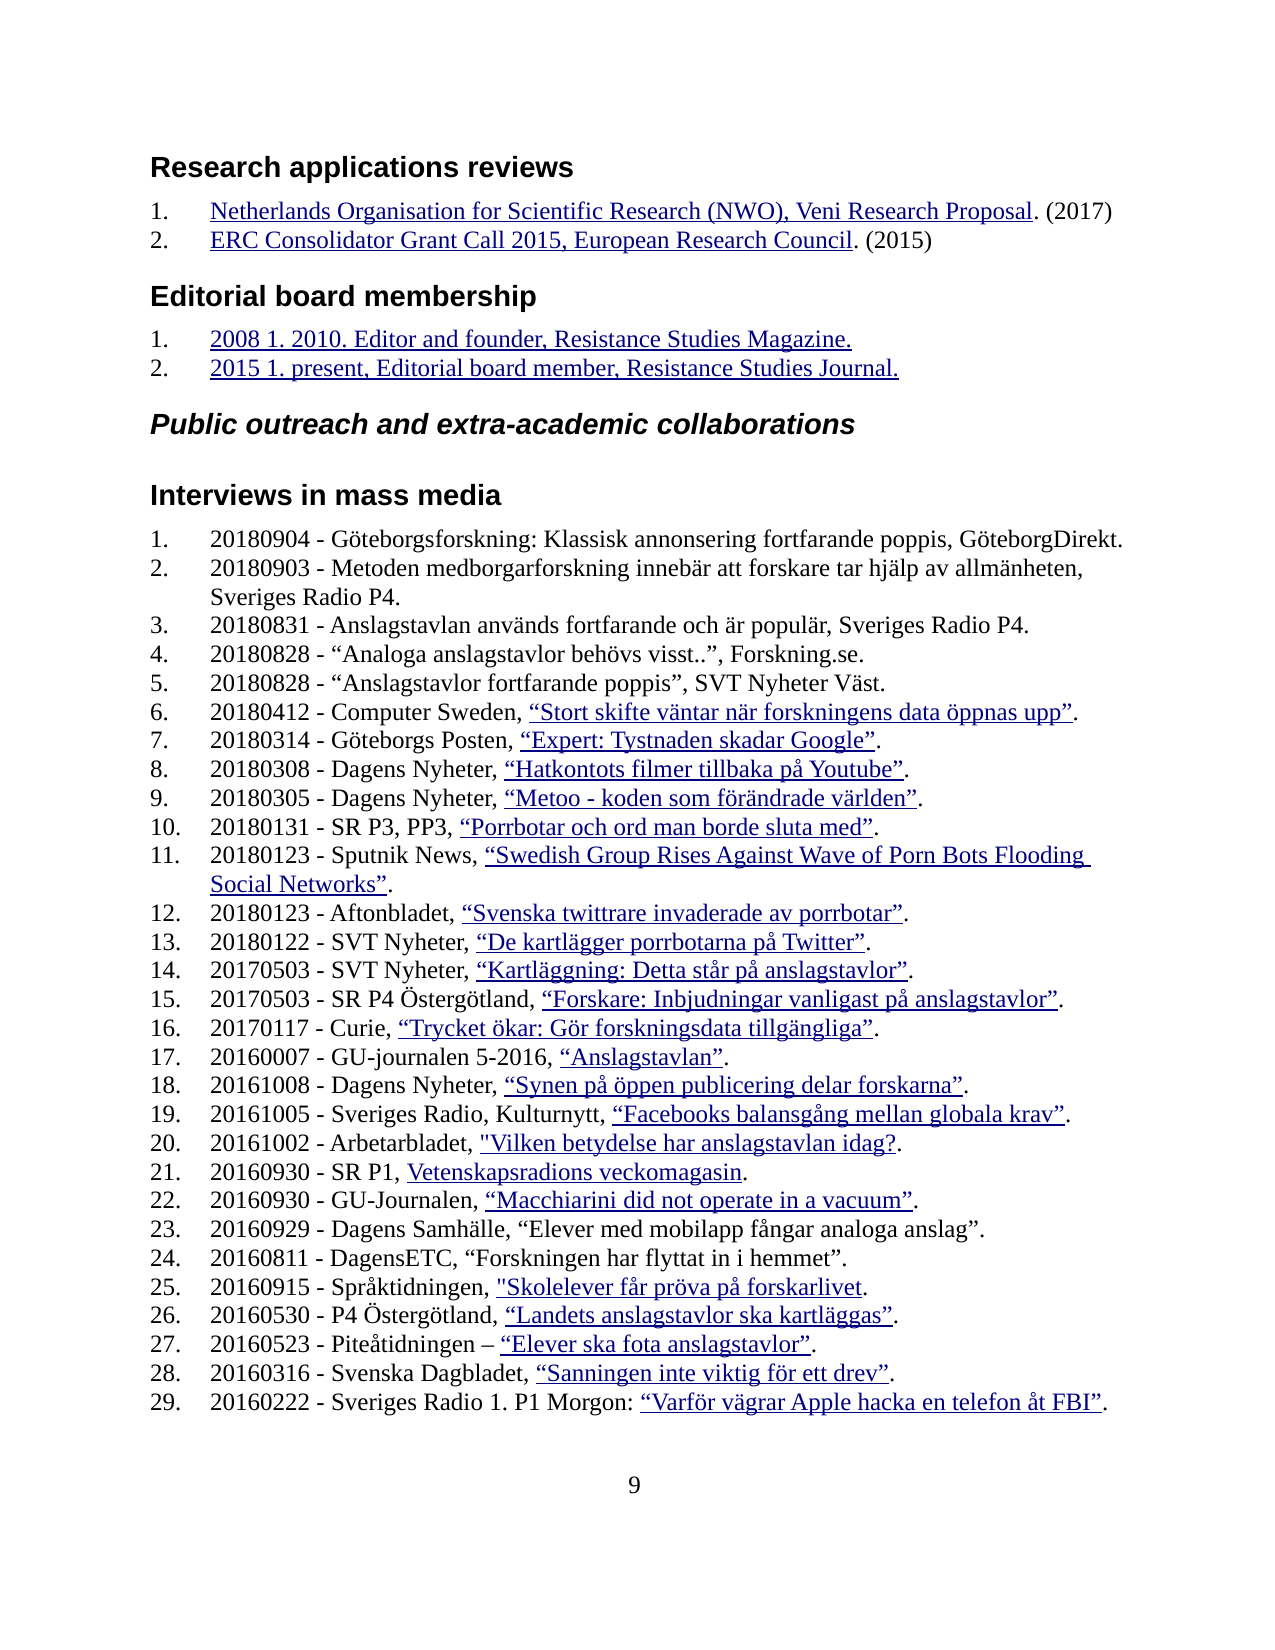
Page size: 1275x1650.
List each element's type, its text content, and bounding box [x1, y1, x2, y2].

list 20180305 - Dagens Nyheter, “Metoo - koden som förändrade världen”. [150, 783, 1125, 812]
list 20161005 - Sveriges Radio, Kulturnytt, “Facebooks balansgång mellan globala krav”. [150, 1099, 1125, 1128]
subtitle Public outreach and extra-academic collaborations [150, 407, 1125, 441]
list 20160929 - Dagens Samhälle, “Elever med mobilapp fångar analoga anslag”. [150, 1214, 1125, 1243]
list 20180123 - Aftonbladet, “Svenska twittrare invaderade av porrbotar”. [150, 898, 1125, 927]
list 2008 1. 2010. Editor and founder, Resistance Studies Magazine. [150, 324, 1125, 353]
list 20160007 - GU-journalen 5-2016, “Anslagstavlan”. [150, 1042, 1125, 1070]
list 20170503 - SR P4 Östergötland, “Forskare: Inbjudningar vanligast på anslagstavlor”. [150, 984, 1125, 1013]
list 20170503 - SVT Nyheter, “Kartläggning: Detta står på anslagstavlor”. [150, 955, 1125, 984]
subtitle Interviews in mass media [150, 478, 1125, 512]
list 20160530 - P4 Östergötland, “Landets anslagstavlor ska kartläggas”. [150, 1300, 1125, 1329]
list 20180828 - “Anslagstavlor fortfarande poppis”, SVT Nyheter Väst. [150, 668, 1125, 697]
list 20160222 - Sveriges Radio 1. P1 Morgon: “Varför vägrar Apple hacka en telefon åt FBI”. [150, 1387, 1125, 1415]
subtitle Research applications reviews [150, 150, 1125, 183]
list 20180123 - Sputnik News, “Swedish Group Rises Against Wave of Porn Bots Flooding Social Networks”. [150, 840, 1125, 898]
list 20180903 - Metoden medborgarforskning innebär att forskare tar hjälp av allmänheten, Sveriges Radio P4. [150, 553, 1125, 610]
list 20160915 - Språktidningen, "Skolelever får pröva på forskarlivet. [150, 1272, 1125, 1300]
list 2015 1. present, Editorial board member, Resistance Studies Journal. [150, 353, 1125, 382]
list 20180308 - Dagens Nyheter, “Hatkontots filmer tillbaka på Youtube”. [150, 754, 1125, 783]
subtitle Editorial board membership [150, 278, 1125, 312]
list 20161008 - Dagens Nyheter, “Synen på öppen publicering delar forskarna”. [150, 1070, 1125, 1099]
list 20160811 - DagensETC, “Forskningen har flyttat in i hemmet”. [150, 1243, 1125, 1272]
list 20160316 - Svenska Dagbladet, “Sanningen inte viktig för ett drev”. [150, 1358, 1125, 1387]
list Netherlands Organisation for Scientific Research (NWO), Veni Research Proposal. (2017) [150, 196, 1125, 225]
list 20170117 - Curie, “Trycket ökar: Gör forskningsdata tillgängliga”. [150, 1013, 1125, 1042]
list 20180828 - “Analoga anslagstavlor behövs visst..”, Forskning.se. [150, 639, 1125, 668]
list 20180904 - Göteborgsforskning: Klassisk annonsering fortfarande poppis, GöteborgDirekt. [150, 524, 1125, 553]
list 20180412 - Computer Sweden, “Stort skifte väntar när forskningens data öppnas upp”. [150, 697, 1125, 725]
list 20160930 - GU-Journalen, “Macchiarini did not operate in a vacuum”. [150, 1185, 1125, 1214]
list 20160930 - SR P1, Vetenskapsradions veckomagasin. [150, 1157, 1125, 1185]
list 20180131 - SR P3, PP3, “Porrbotar och ord man borde sluta med”. [150, 812, 1125, 840]
list 20180122 - SVT Nyheter, “De kartlägger porrbotarna på Twitter”. [150, 927, 1125, 955]
list 20161002 - Arbetarbladet, "Vilken betydelse har anslagstavlan idag?. [150, 1128, 1125, 1157]
list 20180831 - Anslagstavlan används fortfarande och är populär, Sveriges Radio P4. [150, 610, 1125, 639]
list 20180314 - Göteborgs Posten, “Expert: Tystnaden skadar Google”. [150, 725, 1125, 754]
list 20160523 - Piteåtidningen – “Elever ska fota anslagstavlor”. [150, 1329, 1125, 1358]
list ERC Consolidator Grant Call 2015, European Research Council. (2015) [150, 225, 1125, 253]
